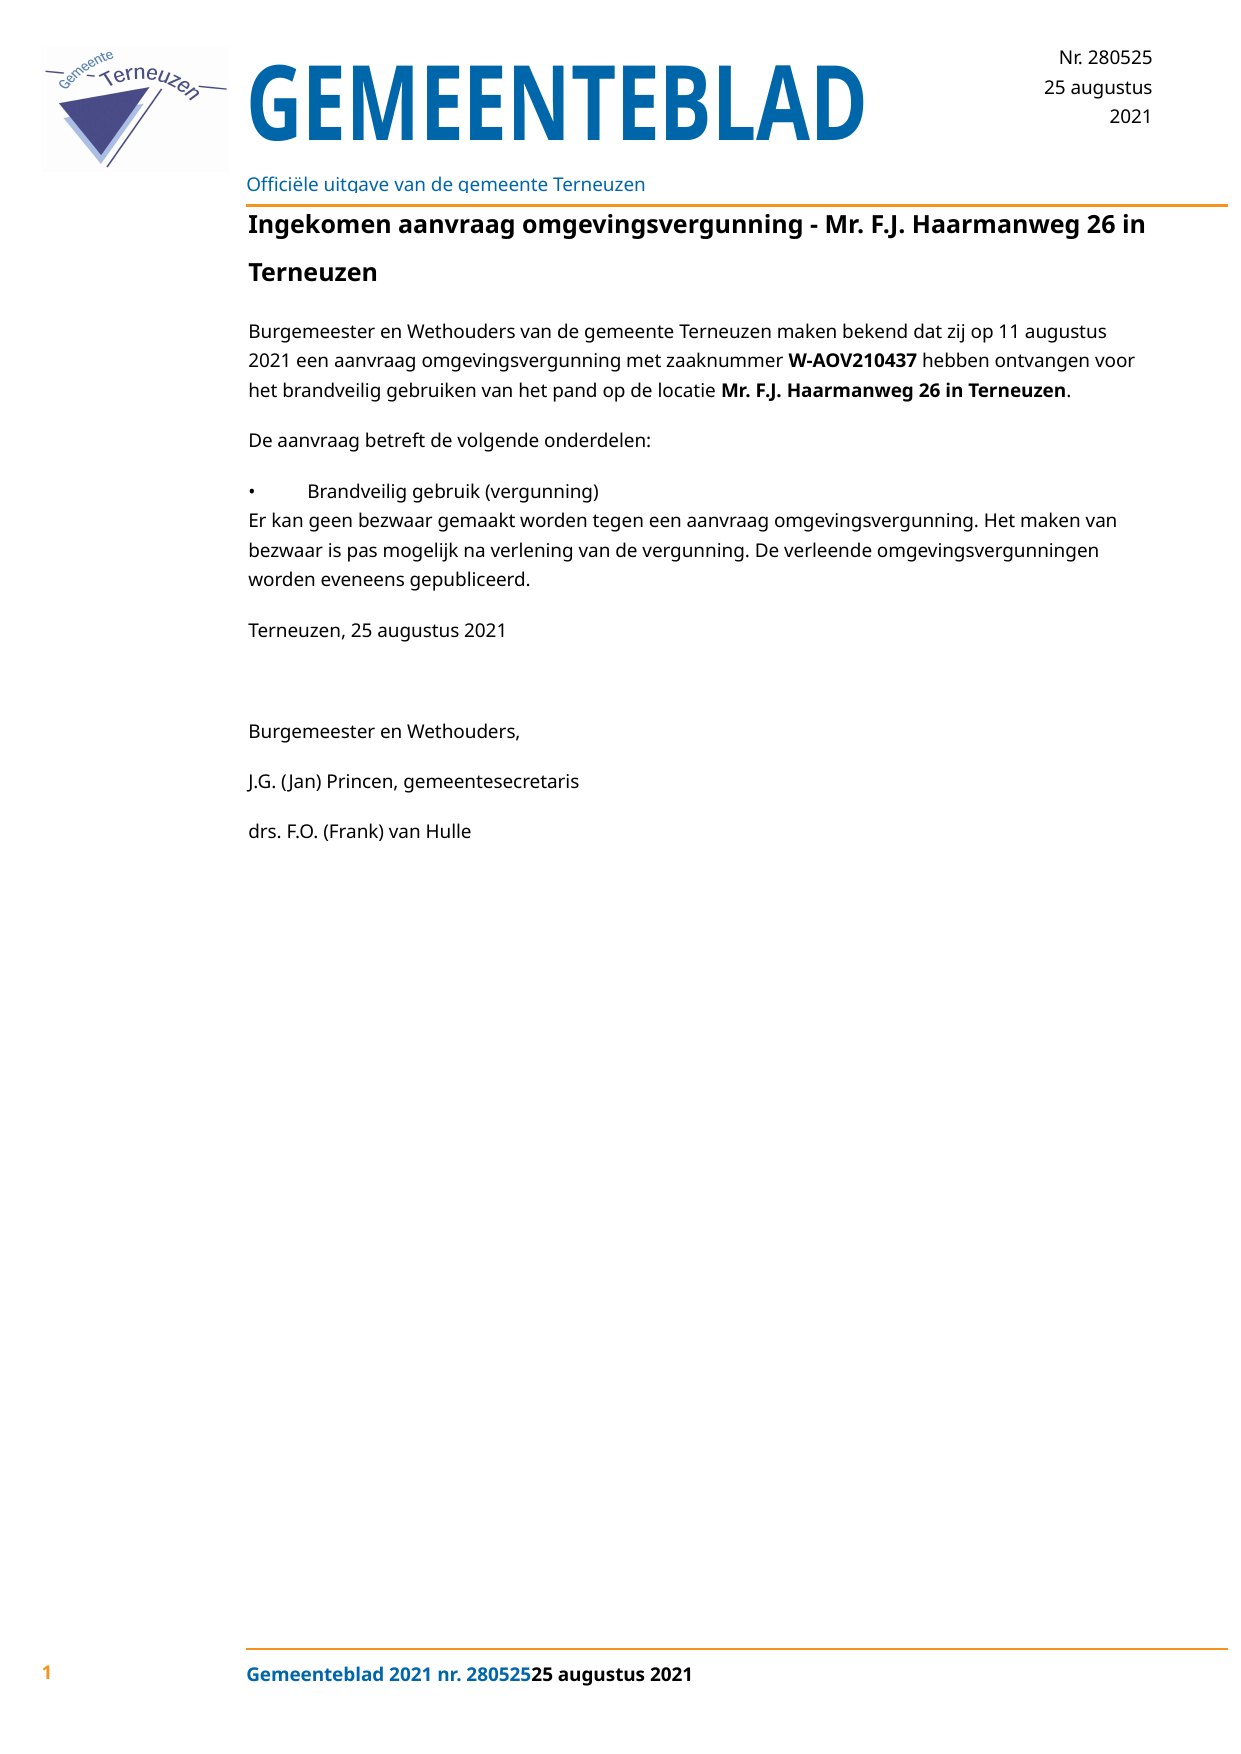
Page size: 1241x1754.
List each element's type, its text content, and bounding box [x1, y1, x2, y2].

text Ingekomen aanvraag omgevingsvergunning - Mr. F.J. Haarmanweg 26 in Terneuzen [248, 207, 1152, 288]
text J.G. (Jan) Princen, gemeentesecretaris [248, 768, 1152, 794]
text Burgemeester en Wethouders, [248, 718, 1152, 744]
text drs. F.O. (Frank) van Hulle [248, 819, 1152, 844]
text Er kan geen bezwaar gemaakt worden tegen een aanvraag omgevingsvergunning. Het maken van bezwaar is pas mogelijk na verlening van de vergunning. De verleende omgevingsvergunningen worden eveneens gepubliceerd. [248, 507, 1152, 592]
text De aanvraag betreft de volgende onderdelen: [248, 427, 1152, 453]
list Brandveilig gebruik (vergunning) [248, 478, 1152, 504]
picture [41, 47, 231, 172]
text Terneuzen, 25 augustus 2021 [248, 617, 1152, 643]
text Burgemeester en Wethouders van de gemeente Terneuzen maken bekend dat zij op 11 augustus 2021 een aanvraag omgevingsvergunning met zaaknummer W-AOV210437 hebben ontvangen voor het brandveilig gebruiken van het pand op de locatie Mr. F.J. Haarmanweg 26 in Terneuzen. [248, 318, 1152, 403]
